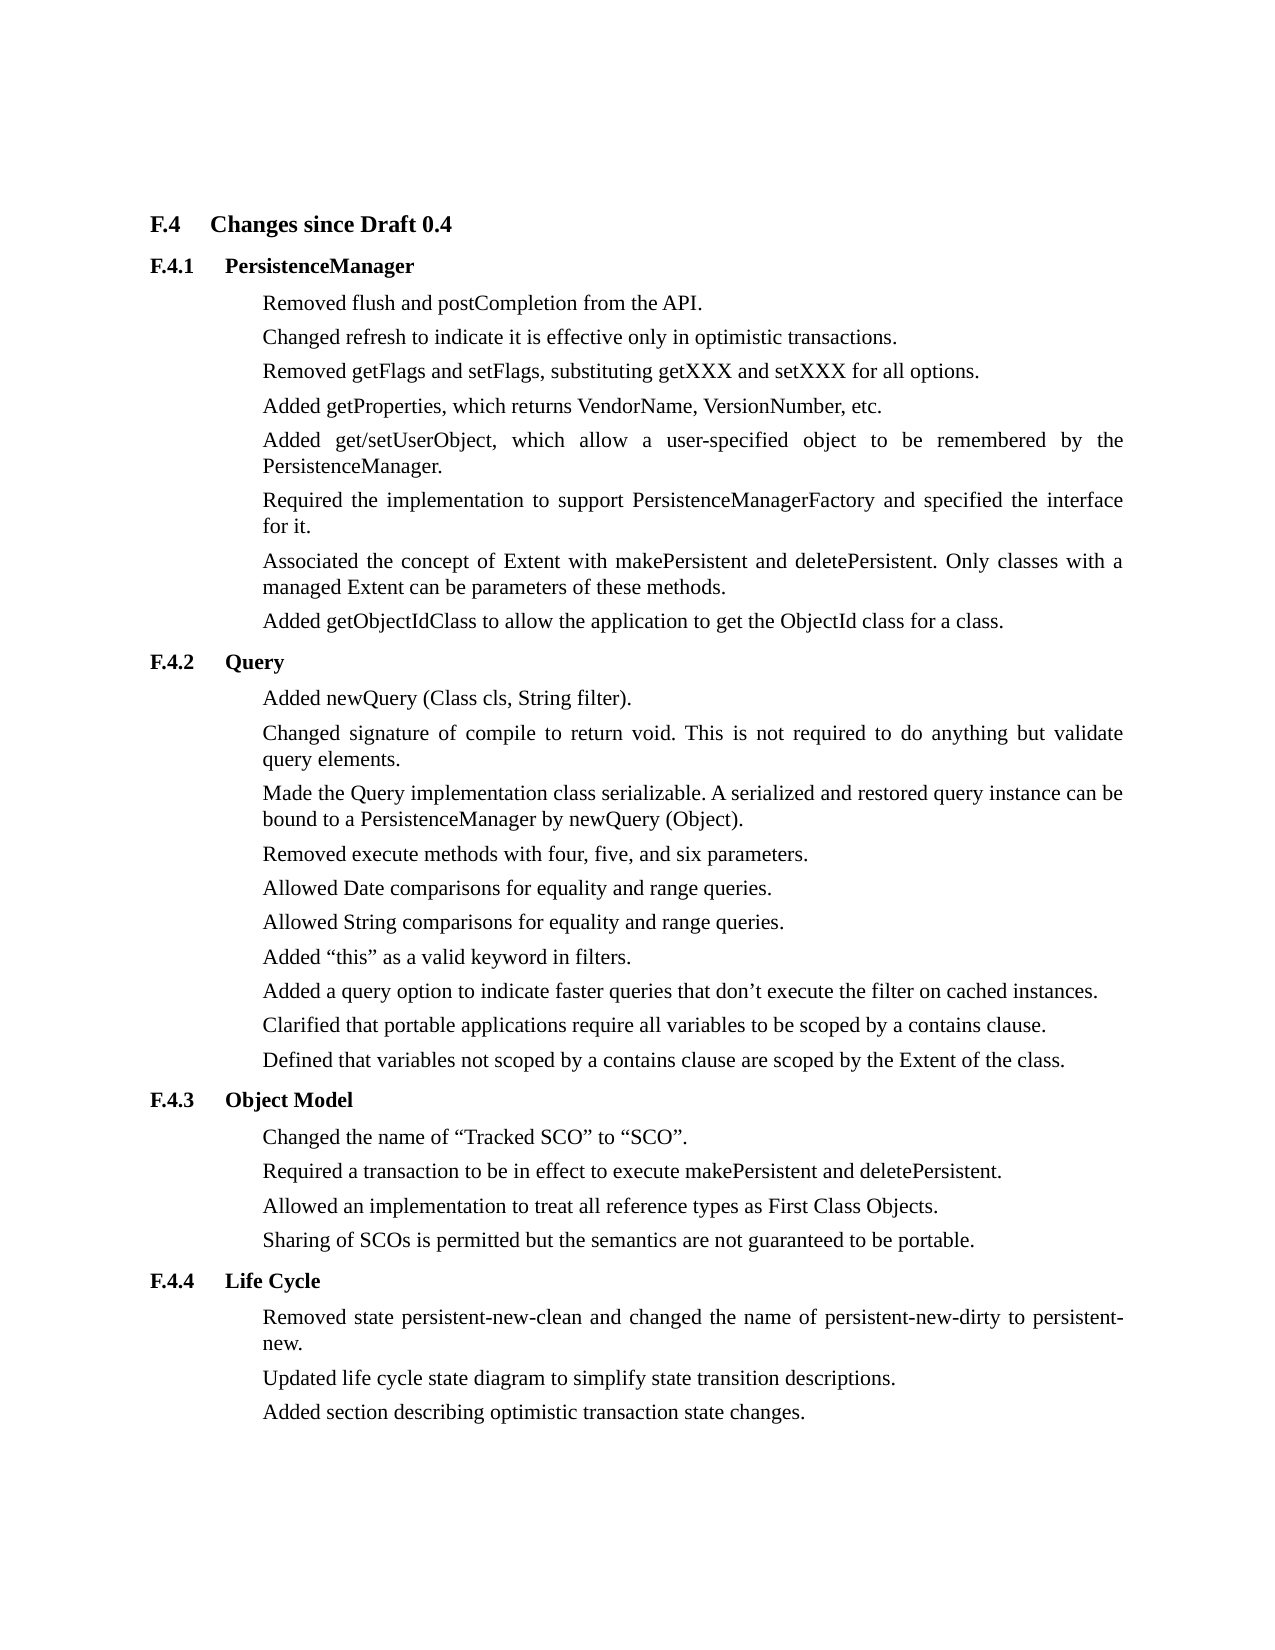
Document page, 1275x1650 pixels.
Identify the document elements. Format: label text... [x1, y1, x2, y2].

text Made the Query implementation class serializable. A serialized and restored query instance can be bound to a PersistenceManager by newQuery (Object). [262, 779, 1125, 831]
text Removed state persistent-new-clean and changed the name of persistent-new-dirty to persistent-new. [262, 1303, 1125, 1355]
subtitle PersistenceManager [150, 252, 1125, 278]
subtitle Life Cycle [150, 1267, 1125, 1293]
text Added section describing optimistic transaction state changes. [262, 1398, 1125, 1424]
text Added get/setUserObject, which allow a user-specified object to be remembered by the PersistenceManager. [262, 426, 1125, 478]
text Added “this” as a valid keyword in filters. [262, 943, 1125, 969]
text Required the implementation to support PersistenceManagerFactory and specified the interface for it. [262, 487, 1125, 539]
text Allowed an implementation to treat all reference types as First Class Objects. [262, 1192, 1125, 1218]
text Added a query option to indicate faster queries that don’t execute the filter on cached instances. [262, 977, 1125, 1003]
text Updated life cycle state diagram to simplify state transition descriptions. [262, 1364, 1125, 1390]
text Added newQuery (Class cls, String filter). [262, 684, 1125, 711]
text Added getObjectIdClass to allow the application to get the ObjectId class for a class. [262, 607, 1125, 633]
text Allowed Date comparisons for equality and range queries. [262, 874, 1125, 900]
text Defined that variables not scoped by a contains clause are scoped by the Extent of the class. [262, 1046, 1125, 1072]
text Removed flush and postCompletion from the API. [262, 289, 1125, 315]
subtitle Changes since Draft 0.4 [150, 210, 1125, 238]
subtitle Query [150, 648, 1125, 674]
text Removed getFlags and setFlags, substituting getXXX and setXXX for all options. [262, 357, 1125, 383]
text Associated the concept of Extent with makePersistent and deletePersistent. Only classes with a managed Extent can be parameters of these methods. [262, 547, 1125, 599]
text Clarified that portable applications require all variables to be scoped by a contains clause. [262, 1012, 1125, 1038]
subtitle Object Model [150, 1087, 1125, 1113]
text Sharing of SCOs is permitted but the semantics are not guaranteed to be portable. [262, 1226, 1125, 1252]
text Allowed String comparisons for equality and range queries. [262, 908, 1125, 934]
text Changed refresh to indicate it is effective only in optimistic transactions. [262, 323, 1125, 349]
text Changed signature of compile to return void. This is not required to do anything but validate query elements. [262, 719, 1125, 771]
text Removed execute methods with four, five, and six parameters. [262, 840, 1125, 866]
text Changed the name of “Tracked SCO” to “SCO”. [262, 1123, 1125, 1149]
text Required a transaction to be in effect to execute makePersistent and deletePersistent. [262, 1157, 1125, 1183]
text Added getProperties, which returns VendorName, VersionNumber, etc. [262, 392, 1125, 418]
